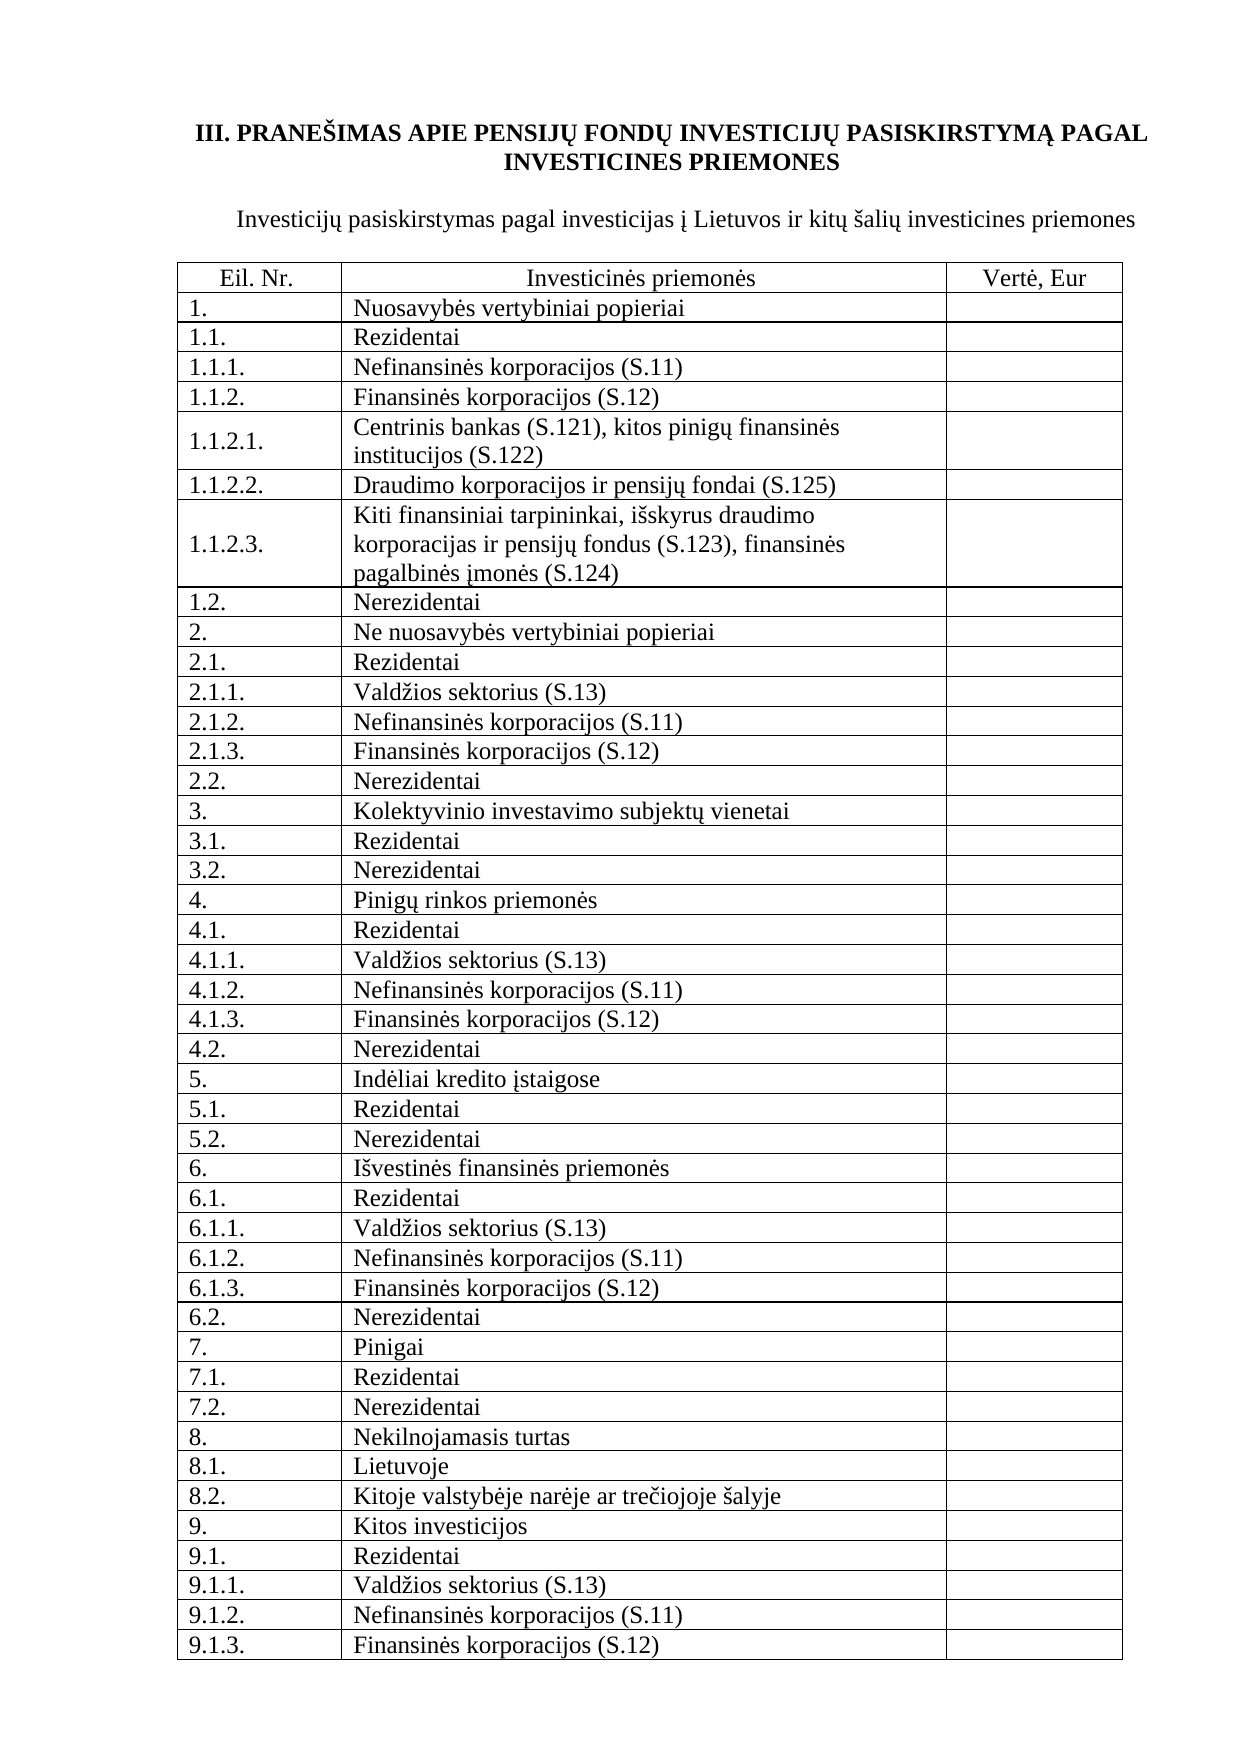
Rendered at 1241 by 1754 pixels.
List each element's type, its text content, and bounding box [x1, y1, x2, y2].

table_cell [947, 1600, 1122, 1629]
table_cell 9.1.2. [178, 1600, 341, 1629]
table_header Eil. Nr. [178, 263, 341, 292]
table_cell [947, 323, 1122, 351]
table_cell Nefinansinės korporacijos (S.11) [342, 352, 946, 381]
table_cell [947, 766, 1122, 795]
table_cell [947, 647, 1122, 676]
table_cell 4.1. [178, 915, 341, 944]
table_cell 4.2. [178, 1034, 341, 1063]
table_cell 7. [178, 1332, 341, 1361]
table_cell 4.1.1. [178, 945, 341, 974]
table_cell Rezidentai [342, 1362, 946, 1391]
table_cell 6.1.2. [178, 1243, 341, 1272]
table_cell Nefinansinės korporacijos (S.11) [342, 1600, 946, 1629]
table_cell 7.2. [178, 1392, 341, 1421]
table_cell [947, 736, 1122, 765]
table_cell Rezidentai [342, 1541, 946, 1569]
table_cell [947, 1511, 1122, 1540]
table_cell Rezidentai [342, 647, 946, 676]
table_cell Centrinis bankas (S.121), kitos pinigų finansinės institucijos (S.122) [342, 412, 946, 469]
table_cell 2.1. [178, 647, 341, 676]
table_cell Nefinansinės korporacijos (S.11) [342, 975, 946, 1003]
table_cell Finansinės korporacijos (S.12) [342, 1630, 946, 1659]
table_cell 5. [178, 1064, 341, 1093]
table_cell [947, 945, 1122, 974]
table_cell 9. [178, 1511, 341, 1540]
table_cell Ne nuosavybės vertybiniai popieriai [342, 617, 946, 646]
table_cell [947, 1124, 1122, 1152]
table_cell [947, 1213, 1122, 1242]
table_header Vertė, Eur [947, 263, 1122, 292]
table_cell Finansinės korporacijos (S.12) [342, 1273, 946, 1301]
table_cell Kiti finansiniai tarpininkai, išskyrus draudimo korporacijas ir pensijų fondus (S.123), finansinės pagalbinės įmonės (S.124) [342, 500, 946, 586]
table_cell [947, 470, 1122, 499]
table_cell 5.1. [178, 1094, 341, 1123]
table_cell Rezidentai [342, 1094, 946, 1123]
table_cell [947, 1094, 1122, 1123]
table_cell 9.1.3. [178, 1630, 341, 1659]
table_cell Valdžios sektorius (S.13) [342, 677, 946, 706]
table_cell [947, 382, 1122, 411]
table_cell [947, 1630, 1122, 1659]
table_cell [947, 1273, 1122, 1301]
table_cell 5.2. [178, 1124, 341, 1152]
table_cell [947, 1392, 1122, 1421]
table_cell [947, 1451, 1122, 1480]
table_cell [947, 856, 1122, 884]
table_cell [947, 500, 1122, 586]
table_cell 6.1. [178, 1183, 341, 1212]
text Investicijų pasiskirstymas pagal investicijas į Lietuvos ir kitų šalių investicines priemones [177, 204, 1166, 233]
table_cell [947, 293, 1122, 321]
table_cell Valdžios sektorius (S.13) [342, 945, 946, 974]
table_cell [947, 1571, 1122, 1599]
table_cell [947, 915, 1122, 944]
table_cell 1.1.2.2. [178, 470, 341, 499]
table_cell 9.1.1. [178, 1571, 341, 1599]
table_cell [947, 796, 1122, 825]
table_cell Finansinės korporacijos (S.12) [342, 1005, 946, 1033]
table_cell [947, 1005, 1122, 1033]
table_cell Finansinės korporacijos (S.12) [342, 382, 946, 411]
table_cell Nefinansinės korporacijos (S.11) [342, 1243, 946, 1272]
table_cell Valdžios sektorius (S.13) [342, 1213, 946, 1242]
table_cell 8. [178, 1422, 341, 1450]
table_cell [947, 1154, 1122, 1182]
table_cell Rezidentai [342, 826, 946, 854]
table_cell [947, 1034, 1122, 1063]
table_cell Nerezidentai [342, 588, 946, 616]
table_cell Nerezidentai [342, 856, 946, 884]
table_cell Kitoje valstybėje narėje ar trečiojoje šalyje [342, 1481, 946, 1510]
table_cell [947, 826, 1122, 854]
table_cell Kolektyvinio investavimo subjektų vienetai [342, 796, 946, 825]
table_cell 1.1.2.3. [178, 500, 341, 586]
table_cell Nerezidentai [342, 1124, 946, 1152]
table_cell Draudimo korporacijos ir pensijų fondai (S.125) [342, 470, 946, 499]
table_cell Rezidentai [342, 323, 946, 351]
table_cell [947, 588, 1122, 616]
table_cell 1.1.2. [178, 382, 341, 411]
table_cell [947, 1541, 1122, 1569]
table_cell [947, 617, 1122, 646]
table_cell Pinigų rinkos priemonės [342, 885, 946, 914]
table_cell 1.1. [178, 323, 341, 351]
table_cell 6.2. [178, 1303, 341, 1331]
table_cell 3.1. [178, 826, 341, 854]
table_cell 2.1.3. [178, 736, 341, 765]
table_cell 6.1.1. [178, 1213, 341, 1242]
table_cell Nefinansinės korporacijos (S.11) [342, 707, 946, 735]
table_cell Nekilnojamasis turtas [342, 1422, 946, 1450]
table_cell [947, 1183, 1122, 1212]
table_cell 9.1. [178, 1541, 341, 1569]
table_cell 1.2. [178, 588, 341, 616]
table_cell Lietuvoje [342, 1451, 946, 1480]
table_cell Rezidentai [342, 1183, 946, 1212]
table_cell [947, 1332, 1122, 1361]
table_cell [947, 1064, 1122, 1093]
text III. PRANEŠIMAs apie pensijų fondų INVESTICIJŲ pasiskirstymą pagal investicines priemones [177, 118, 1166, 176]
table_cell [947, 885, 1122, 914]
table_cell [947, 1481, 1122, 1510]
table_cell 2.1.1. [178, 677, 341, 706]
table_cell 6.1.3. [178, 1273, 341, 1301]
table_cell [947, 677, 1122, 706]
table_cell [947, 1422, 1122, 1450]
table_cell Indėliai kredito įstaigose [342, 1064, 946, 1093]
table_cell 6. [178, 1154, 341, 1182]
table_cell Pinigai [342, 1332, 946, 1361]
table_cell Išvestinės finansinės priemonės [342, 1154, 946, 1182]
table_cell [947, 412, 1122, 469]
table_cell 2. [178, 617, 341, 646]
table_cell 8.1. [178, 1451, 341, 1480]
table_cell 3.2. [178, 856, 341, 884]
table_cell 4.1.3. [178, 1005, 341, 1033]
table_header Investicinės priemonės [342, 263, 946, 292]
table_cell [947, 707, 1122, 735]
table_cell [947, 1362, 1122, 1391]
table_cell 2.2. [178, 766, 341, 795]
table_cell 3. [178, 796, 341, 825]
table_cell Rezidentai [342, 915, 946, 944]
table_cell 1. [178, 293, 341, 321]
table_cell 8.2. [178, 1481, 341, 1510]
table_cell 7.1. [178, 1362, 341, 1391]
table_cell Nerezidentai [342, 1034, 946, 1063]
table_cell 1.1.2.1. [178, 412, 341, 469]
table_cell Kitos investicijos [342, 1511, 946, 1540]
table_cell 4.1.2. [178, 975, 341, 1003]
table_cell [947, 1303, 1122, 1331]
table_cell [947, 975, 1122, 1003]
table_cell Nerezidentai [342, 766, 946, 795]
table_cell 1.1.1. [178, 352, 341, 381]
table_cell Valdžios sektorius (S.13) [342, 1571, 946, 1599]
table_cell Finansinės korporacijos (S.12) [342, 736, 946, 765]
table_cell Nerezidentai [342, 1392, 946, 1421]
table_cell 4. [178, 885, 341, 914]
table_cell Nerezidentai [342, 1303, 946, 1331]
table_cell Nuosavybės vertybiniai popieriai [342, 293, 946, 321]
table_cell [947, 352, 1122, 381]
table_cell [947, 1243, 1122, 1272]
table_cell 2.1.2. [178, 707, 341, 735]
